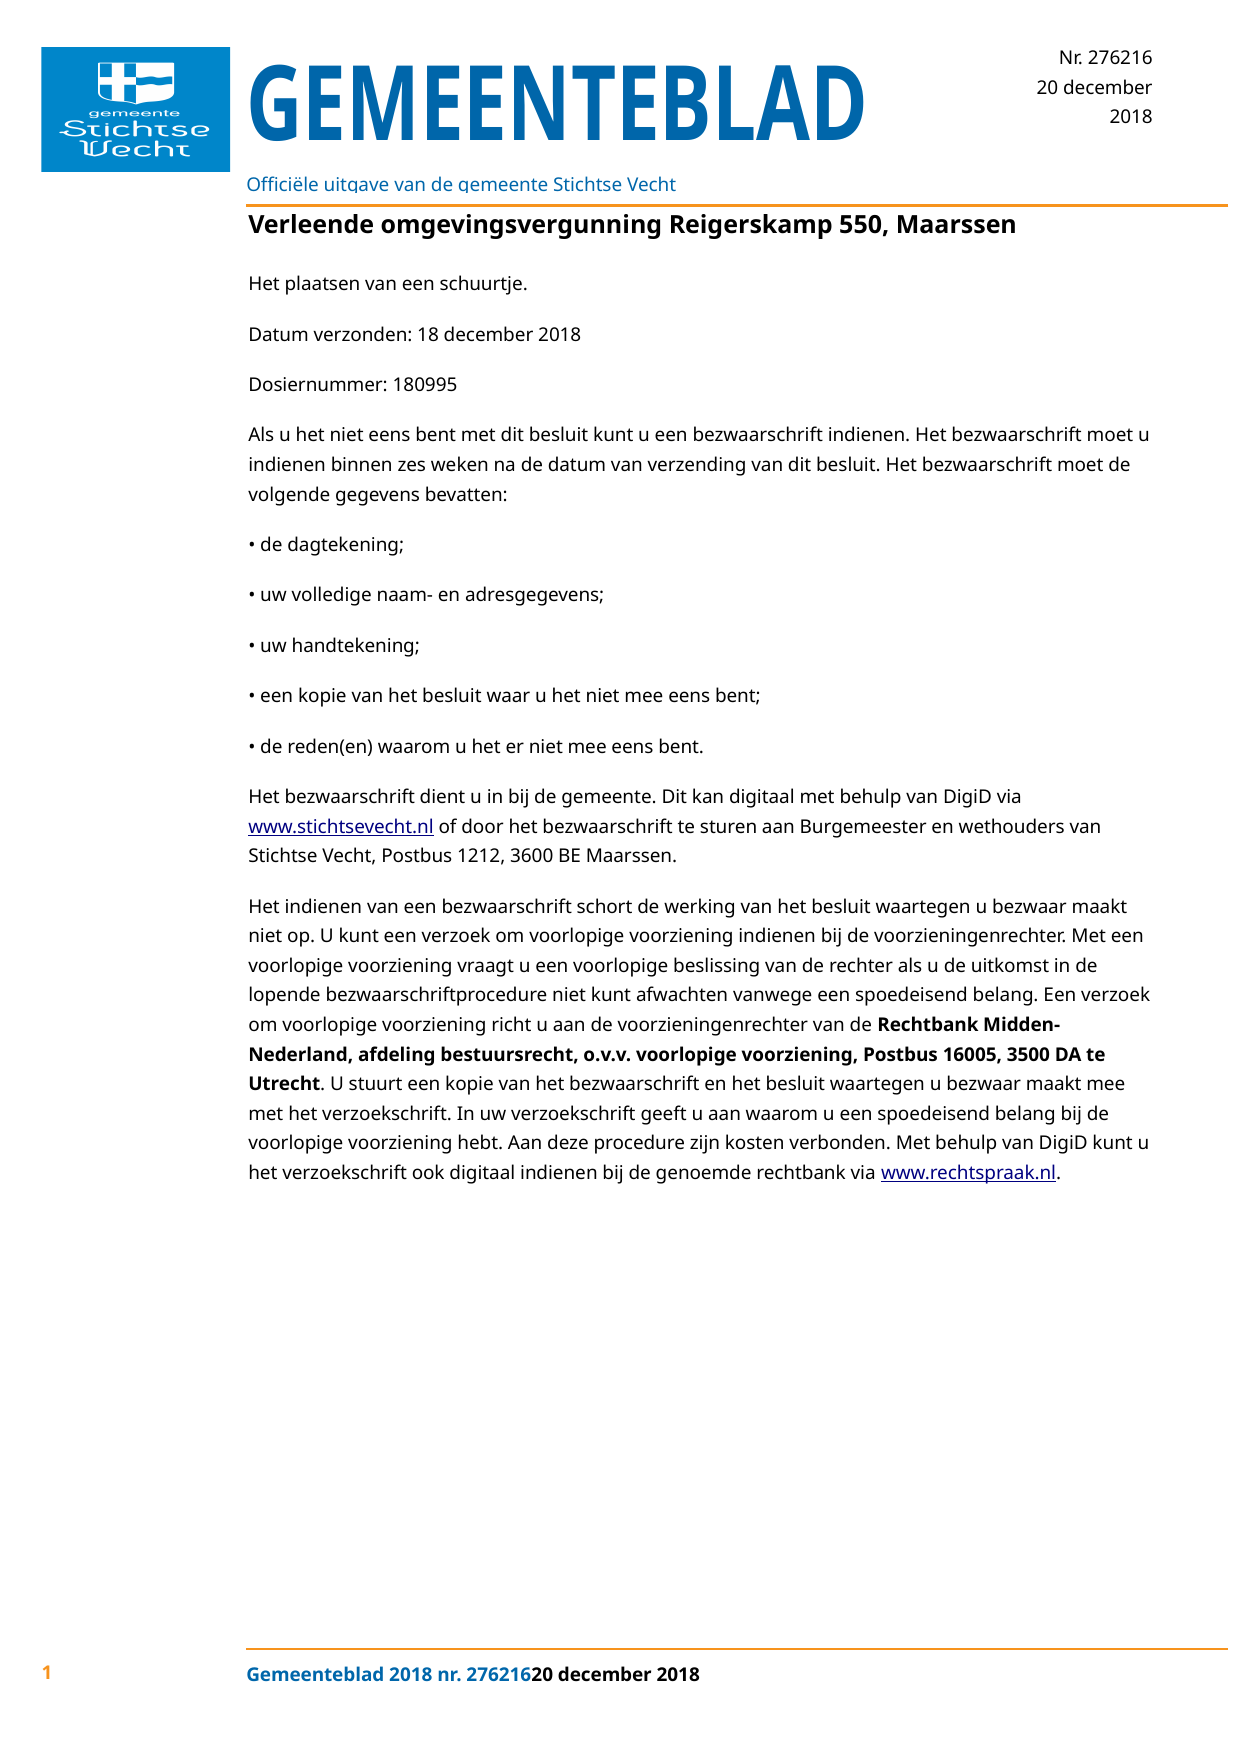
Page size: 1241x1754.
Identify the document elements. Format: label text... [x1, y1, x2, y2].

text • de reden(en) waarom u het er niet mee eens bent. [248, 733, 1152, 758]
text • de dagtekening; [248, 531, 1152, 557]
text Als u het niet eens bent met dit besluit kunt u een bezwaarschrift indienen. Het bezwaarschrift moet u indienen binnen zes weken na de datum van verzending van dit besluit. Het bezwaarschrift moet de volgende gegevens bevatten: [248, 422, 1152, 506]
text Het plaatsen van een schuurtje. [248, 270, 1152, 296]
text • een kopie van het besluit waar u het niet mee eens bent; [248, 682, 1152, 708]
text Datum verzonden: 18 december 2018 [248, 321, 1152, 346]
text • uw handtekening; [248, 632, 1152, 658]
text Het bezwaarschrift dient u in bij de gemeente. Dit kan digitaal met behulp van DigiD via www.stichtsevecht.nl of door het bezwaarschrift te sturen aan Burgemeester en wethouders van Stichtse Vecht, Postbus 1212, 3600 BE Maarssen. [248, 783, 1152, 868]
picture [137, 63, 174, 103]
text Het indienen van een bezwaarschrift schort de werking van het besluit waartegen u bezwaar maakt niet op. U kunt een verzoek om voorlopige voorziening indienen bij de voorzieningenrechter. Met een voorlopige voorziening vraagt u een voorlopige beslissing van de rechter als u de uitkomst in de lopende bezwaarschriftprocedure niet kunt afwachten vanwege een spoedeisend belang. Een verzoek om voorlopige voorziening richt u aan de voorzieningenrechter van de Rechtbank Midden-Nederland, afdeling bestuursrecht, o.v.v. voorlopige voorziening, Postbus 16005, 3500 DA te Utrecht. U stuurt een kopie van het bezwaarschrift en het besluit waartegen u bezwaar maakt mee met het verzoekschrift. In uw verzoekschrift geeft u aan waarom u een spoedeisend belang bij de voorlopige voorziening hebt. Aan deze procedure zijn kosten verbonden. Met behulp van DigiD kunt u het verzoekschrift ook digitaal indienen bij de genoemde rechtbank via www.rechtspraak.nl. [248, 893, 1152, 1185]
text • uw volledige naam- en adresgegevens; [248, 582, 1152, 607]
text Dosiernummer: 180995 [248, 371, 1152, 397]
picture [99, 63, 135, 101]
text Verleende omgevingsvergunning Reigerskamp 550, Maarssen [248, 207, 1152, 241]
